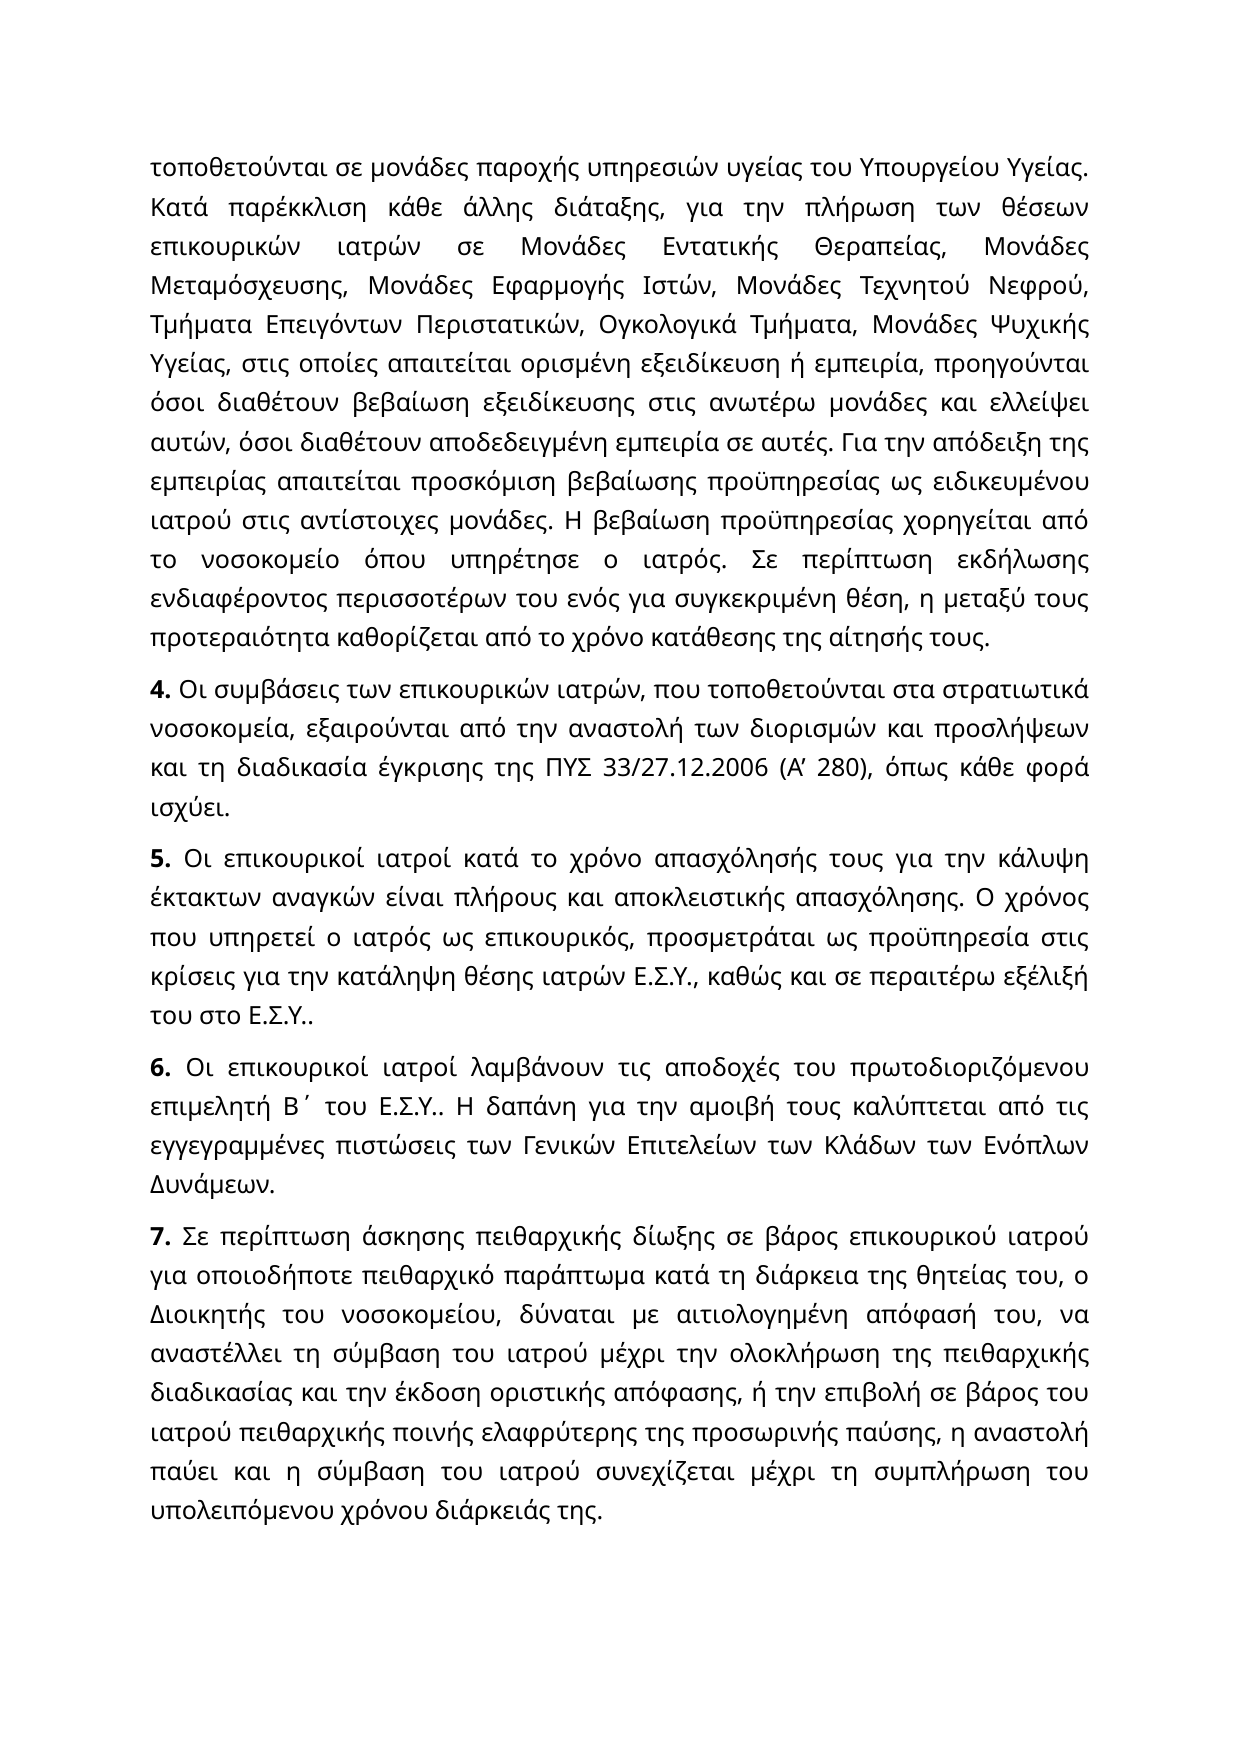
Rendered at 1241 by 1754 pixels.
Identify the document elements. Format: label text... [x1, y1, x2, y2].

text τοποθετούνται σε μονάδες παροχής υπηρεσιών υγείας του Υπουργείου Υγείας. Κατά παρέκκλιση κάθε άλλης διάταξης, για την πλήρωση των θέσεων επικουρικών ιατρών σε Μονάδες Εντατικής Θεραπείας, Μονάδες Μεταμόσχευσης, Μονάδες Εφαρμογής Ιστών, Μονάδες Τεχνητού Νεφρού, Τμήματα Επειγόντων Περιστατικών, Ογκολογικά Τμήματα, Μονάδες Ψυχικής Υγείας, στις οποίες απαιτείται ορισμένη εξειδίκευση ή εμπειρία, προηγούνται όσοι διαθέτουν βεβαίωση εξειδίκευσης στις ανωτέρω μονάδες και ελλείψει αυτών, όσοι διαθέτουν αποδεδειγμένη εμπειρία σε αυτές. Για την απόδειξη της εμπειρίας απαιτείται προσκόμιση βεβαίωσης προϋπηρεσίας ως ειδικευμένου ιατρού στις αντίστοιχες μονάδες. Η βεβαίωση προϋπηρεσίας χορηγείται από το νοσοκομείο όπου υπηρέτησε ο ιατρός. Σε περίπτωση εκδήλωσης ενδιαφέροντος περισσοτέρων του ενός για συγκεκριμένη θέση, η μεταξύ τους προτεραιότητα καθορίζεται από το χρόνο κατάθεσης της αίτησής τους. [150, 150, 1090, 654]
text 6. Οι επικουρικοί ιατροί λαμβάνουν τις αποδοχές του πρωτοδιοριζόμενου επιμελητή Β΄ του Ε.Σ.Υ.. Η δαπάνη για την αμοιβή τους καλύπτεται από τις εγγεγραμμένες πιστώσεις των Γενικών Επιτελείων των Κλάδων των Ενόπλων Δυνάμεων. [150, 1049, 1090, 1201]
text 7. Σε περίπτωση άσκησης πειθαρχικής δίωξης σε βάρος επικουρικού ιατρού για οποιοδήποτε πειθαρχικό παράπτωμα κατά τη διάρκεια της θητείας του, ο Διοικητής του νοσοκομείου, δύναται με αιτιολογημένη απόφασή του, να αναστέλλει τη σύμβαση του ιατρού μέχρι την ολοκλήρωση της πειθαρχικής διαδικασίας και την έκδοση οριστικής απόφασης, ή την επιβολή σε βάρος του ιατρού πειθαρχικής ποινής ελαφρύτερης της προσωρινής παύσης, η αναστολή παύει και η σύμβαση του ιατρού συνεχίζεται μέχρι τη συμπλήρωση του υπολειπόμενου χρόνου διάρκειάς της. [150, 1218, 1090, 1527]
text 5. Οι επικουρικοί ιατροί κατά το χρόνο απασχόλησής τους για την κάλυψη έκτακτων αναγκών είναι πλήρους και αποκλειστικής απασχόλησης. Ο χρόνος που υπηρετεί ο ιατρός ως επικουρικός, προσμετράται ως προϋπηρεσία στις κρίσεις για την κατάληψη θέσης ιατρών Ε.Σ.Υ., καθώς και σε περαιτέρω εξέλιξή του στο Ε.Σ.Υ.. [150, 841, 1090, 1032]
text 4. Οι συμβάσεις των επικουρικών ιατρών, που τοποθετούνται στα στρατιωτικά νοσοκομεία, εξαιρούνται από την αναστολή των διορισμών και προσλήψεων και τη διαδικασία έγκρισης της ΠΥΣ 33/27.12.2006 (Α’ 280), όπως κάθε φορά ισχύει. [150, 672, 1090, 823]
